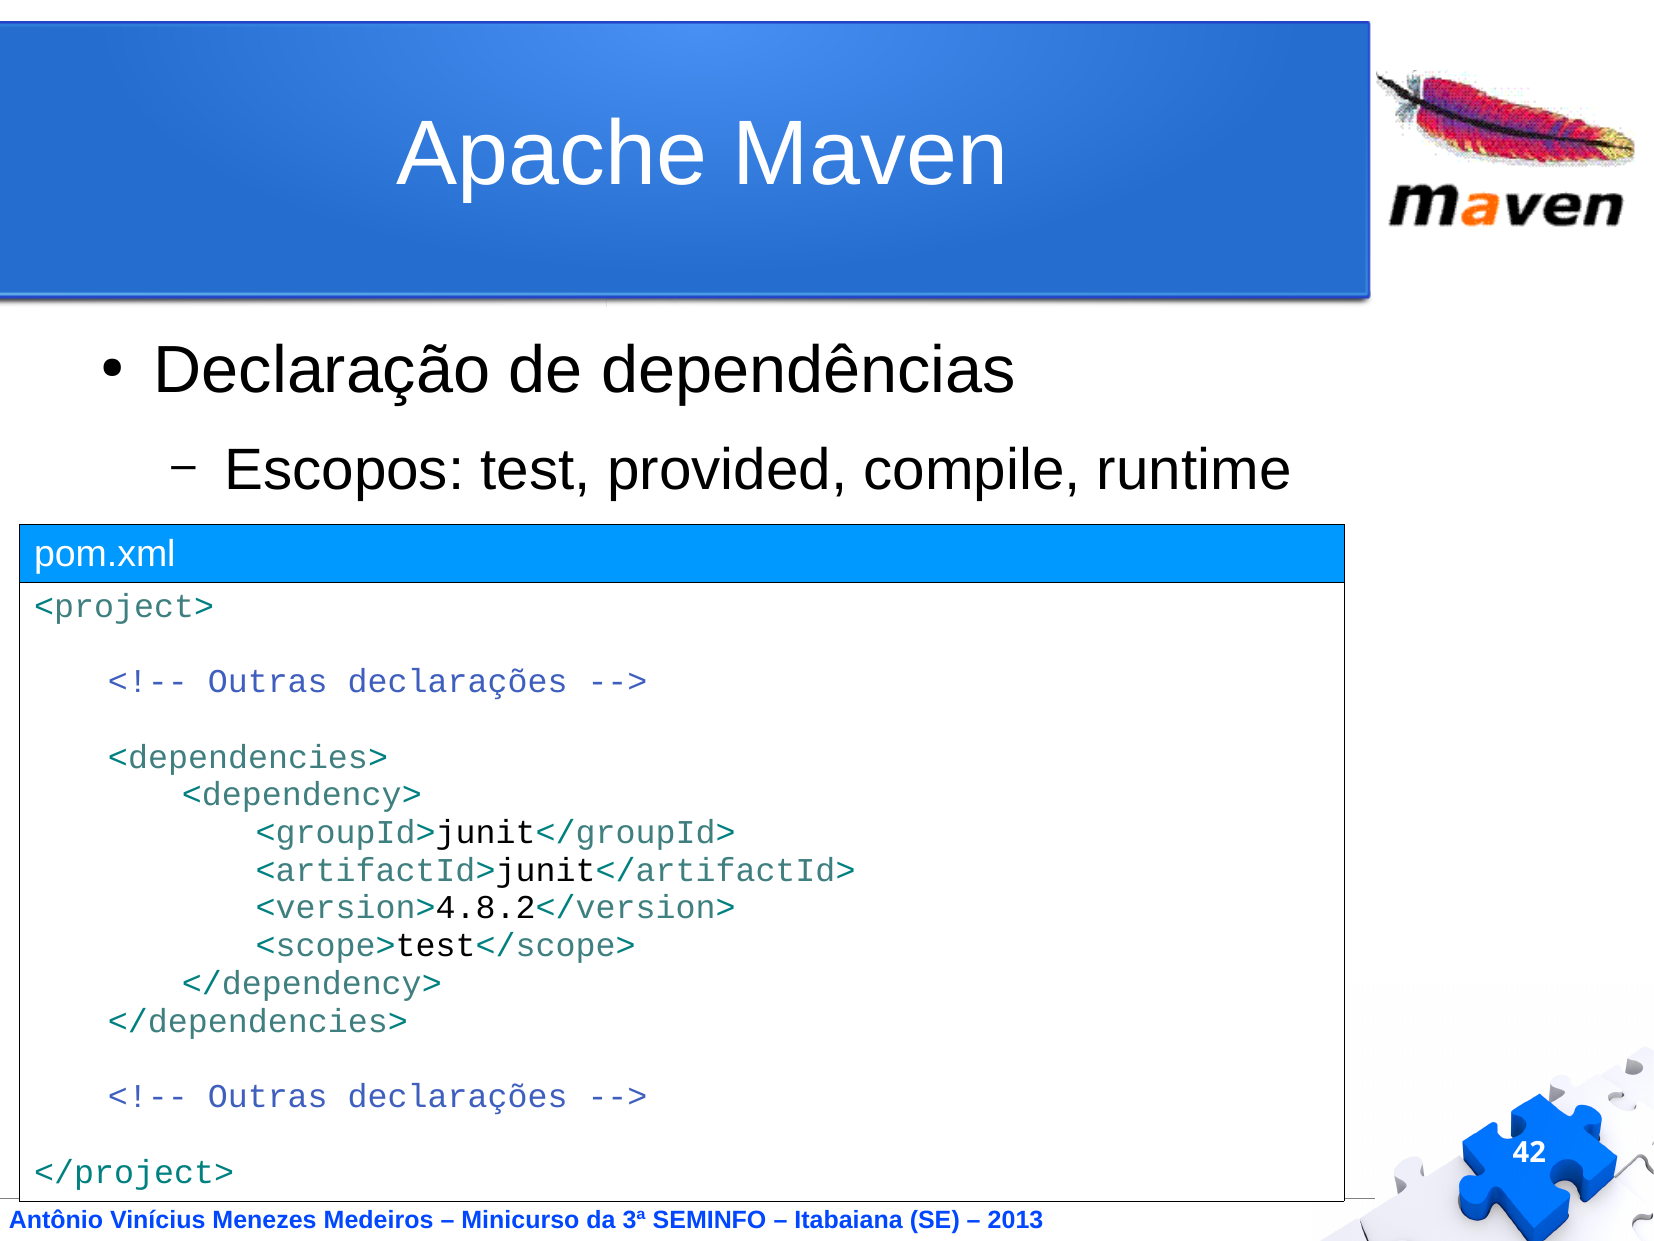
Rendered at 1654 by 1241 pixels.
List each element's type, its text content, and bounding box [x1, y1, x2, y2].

picture [0, 21, 1375, 307]
list Declaração de dependências Escopos: test, provided, compile, runtime [82, 332, 1356, 532]
title Apache Maven [82, 49, 1323, 257]
table_header pom.xml [20, 525, 1344, 582]
picture [1376, 70, 1643, 249]
picture [1311, 983, 1654, 1241]
table_cell <project> <!-- Outras declarações --> <dependencies> <dependency> <groupId>junit</groupId> <artifactId>junit</artifactId> <version>4.8.2</version> <scope>test</scope> </dependency> </dependencies> <!-- Outras declarações --> </project> [20, 583, 1344, 1201]
